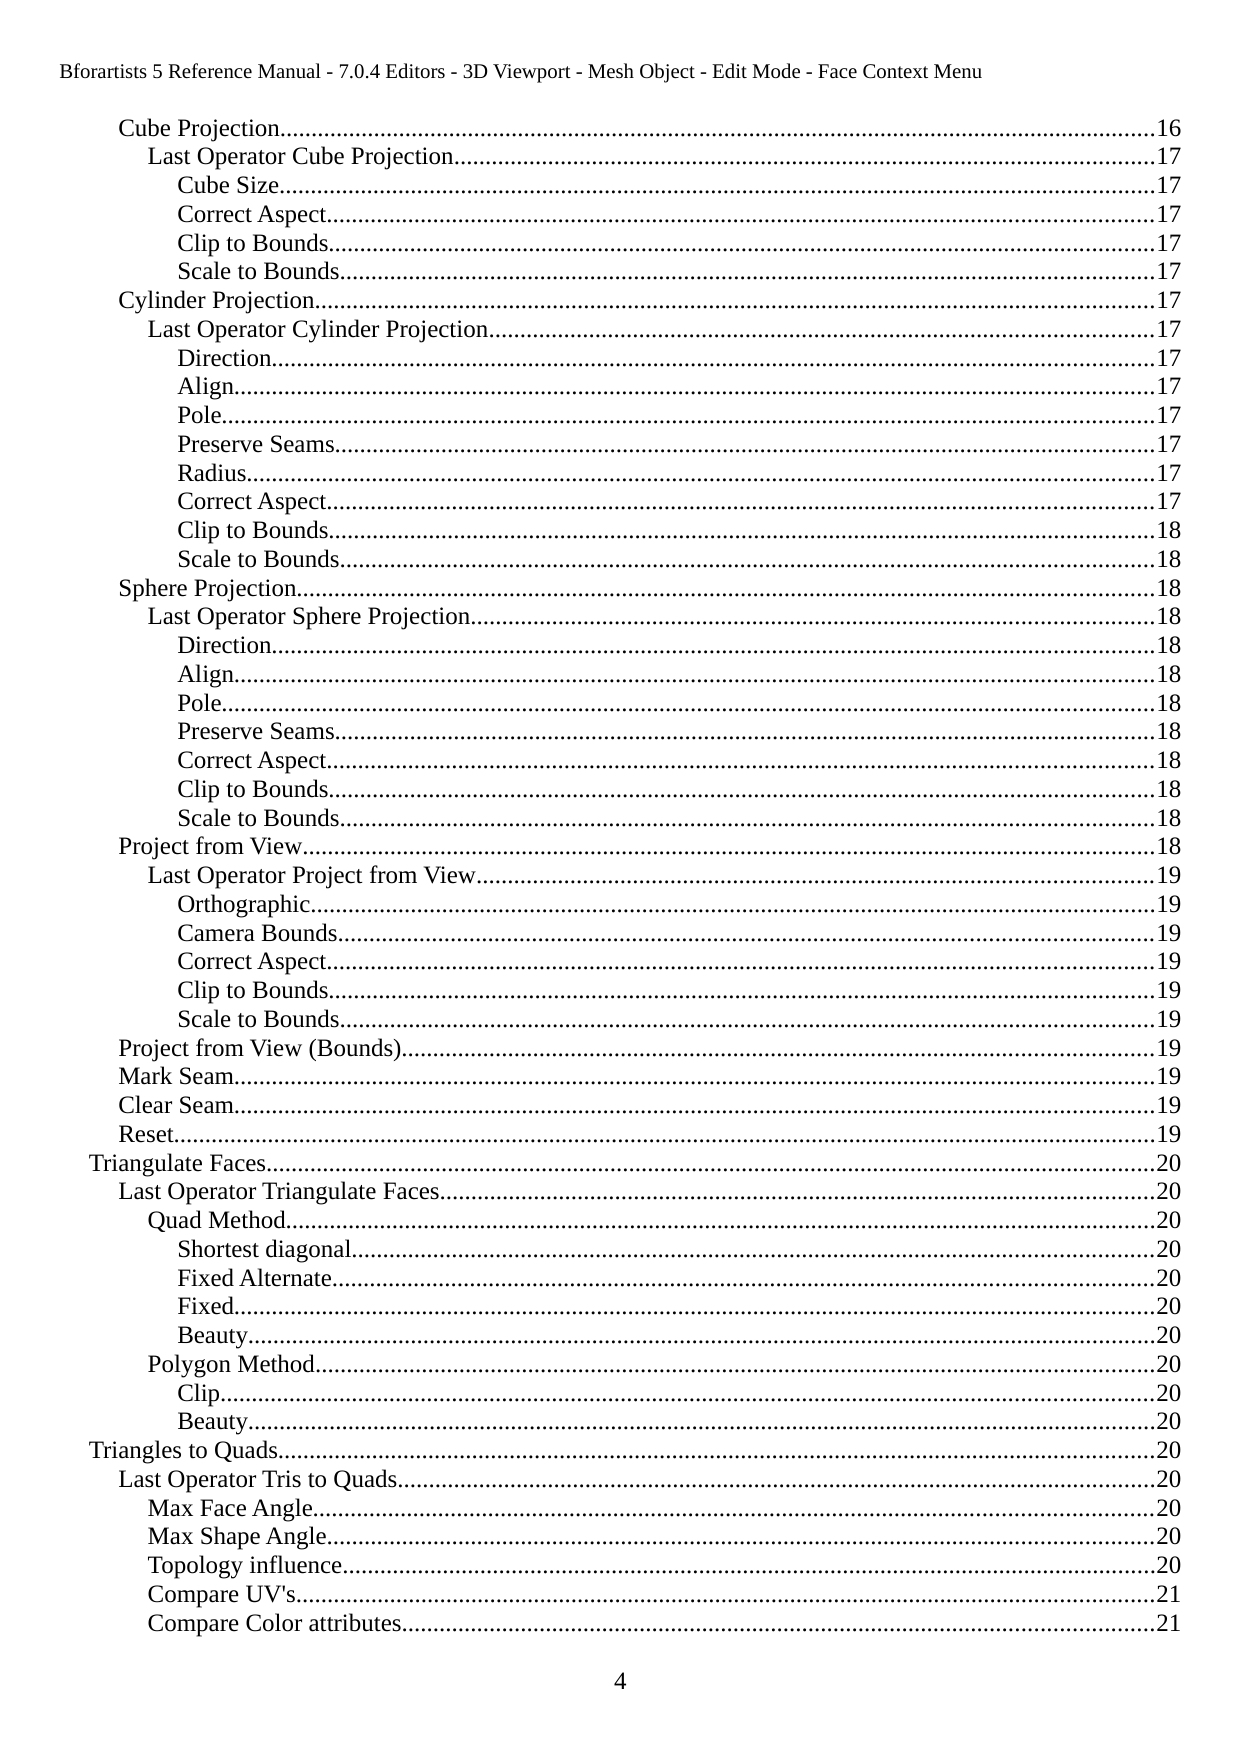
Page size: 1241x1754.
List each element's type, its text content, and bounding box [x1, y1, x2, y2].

text Fixed Alternate 20 [177, 1263, 1181, 1291]
text Max Face Angle 20 [147, 1493, 1181, 1521]
text Last Operator Tris to Quads 20 [118, 1464, 1181, 1493]
text Correct Aspect 19 [177, 946, 1181, 975]
text Clip 20 [177, 1378, 1181, 1406]
text Cube Projection 16 [118, 113, 1181, 141]
text Direction 17 [177, 343, 1181, 371]
text Scale to Bounds 19 [177, 1004, 1181, 1033]
text Radius 17 [177, 458, 1181, 486]
text Cube Size 17 [177, 170, 1181, 199]
text Beauty 20 [177, 1406, 1181, 1435]
text Last Operator Sphere Projection 18 [147, 601, 1181, 630]
text Clip to Bounds 18 [177, 515, 1181, 544]
text Cylinder Projection 17 [118, 285, 1181, 314]
text Clip to Bounds 18 [177, 774, 1181, 803]
text Polygon Method 20 [147, 1349, 1181, 1378]
text Mark Seam 19 [118, 1061, 1181, 1090]
text Scale to Bounds 18 [177, 544, 1181, 573]
text Quad Method 20 [147, 1205, 1181, 1234]
text Project from View 18 [118, 831, 1181, 860]
text Fixed 20 [177, 1291, 1181, 1320]
text Direction 18 [177, 630, 1181, 659]
text Correct Aspect 17 [177, 199, 1181, 228]
text Preserve Seams 18 [177, 716, 1181, 745]
text Clip to Bounds 17 [177, 228, 1181, 256]
text Topology influence 20 [147, 1550, 1181, 1579]
text Align 18 [177, 659, 1181, 688]
text Pole 17 [177, 400, 1181, 429]
text Clear Seam 19 [118, 1090, 1181, 1119]
text Shortest diagonal 20 [177, 1234, 1181, 1263]
text Compare Color attributes 21 [147, 1608, 1181, 1636]
text Orthographic 19 [177, 889, 1181, 918]
text Max Shape Angle 20 [147, 1521, 1181, 1550]
text Last Operator Project from View 19 [147, 860, 1181, 889]
text Scale to Bounds 18 [177, 803, 1181, 831]
text Last Operator Cylinder Projection 17 [147, 314, 1181, 343]
text Correct Aspect 18 [177, 745, 1181, 774]
text Sphere Projection 18 [118, 573, 1181, 601]
text Project from View (Bounds) 19 [118, 1033, 1181, 1061]
text Align 17 [177, 371, 1181, 400]
text Clip to Bounds 19 [177, 975, 1181, 1004]
text Pole 18 [177, 688, 1181, 716]
text Correct Aspect 17 [177, 486, 1181, 515]
text Scale to Bounds 17 [177, 256, 1181, 285]
text Preserve Seams 17 [177, 429, 1181, 458]
text Camera Bounds 19 [177, 918, 1181, 946]
text Compare UV's 21 [147, 1579, 1181, 1608]
text Triangles to Quads 20 [88, 1435, 1181, 1464]
text Triangulate Faces 20 [88, 1148, 1181, 1176]
text Beauty 20 [177, 1320, 1181, 1349]
text Last Operator Triangulate Faces 20 [118, 1176, 1181, 1205]
text Last Operator Cube Projection 17 [147, 141, 1181, 170]
text Reset 19 [118, 1119, 1181, 1148]
